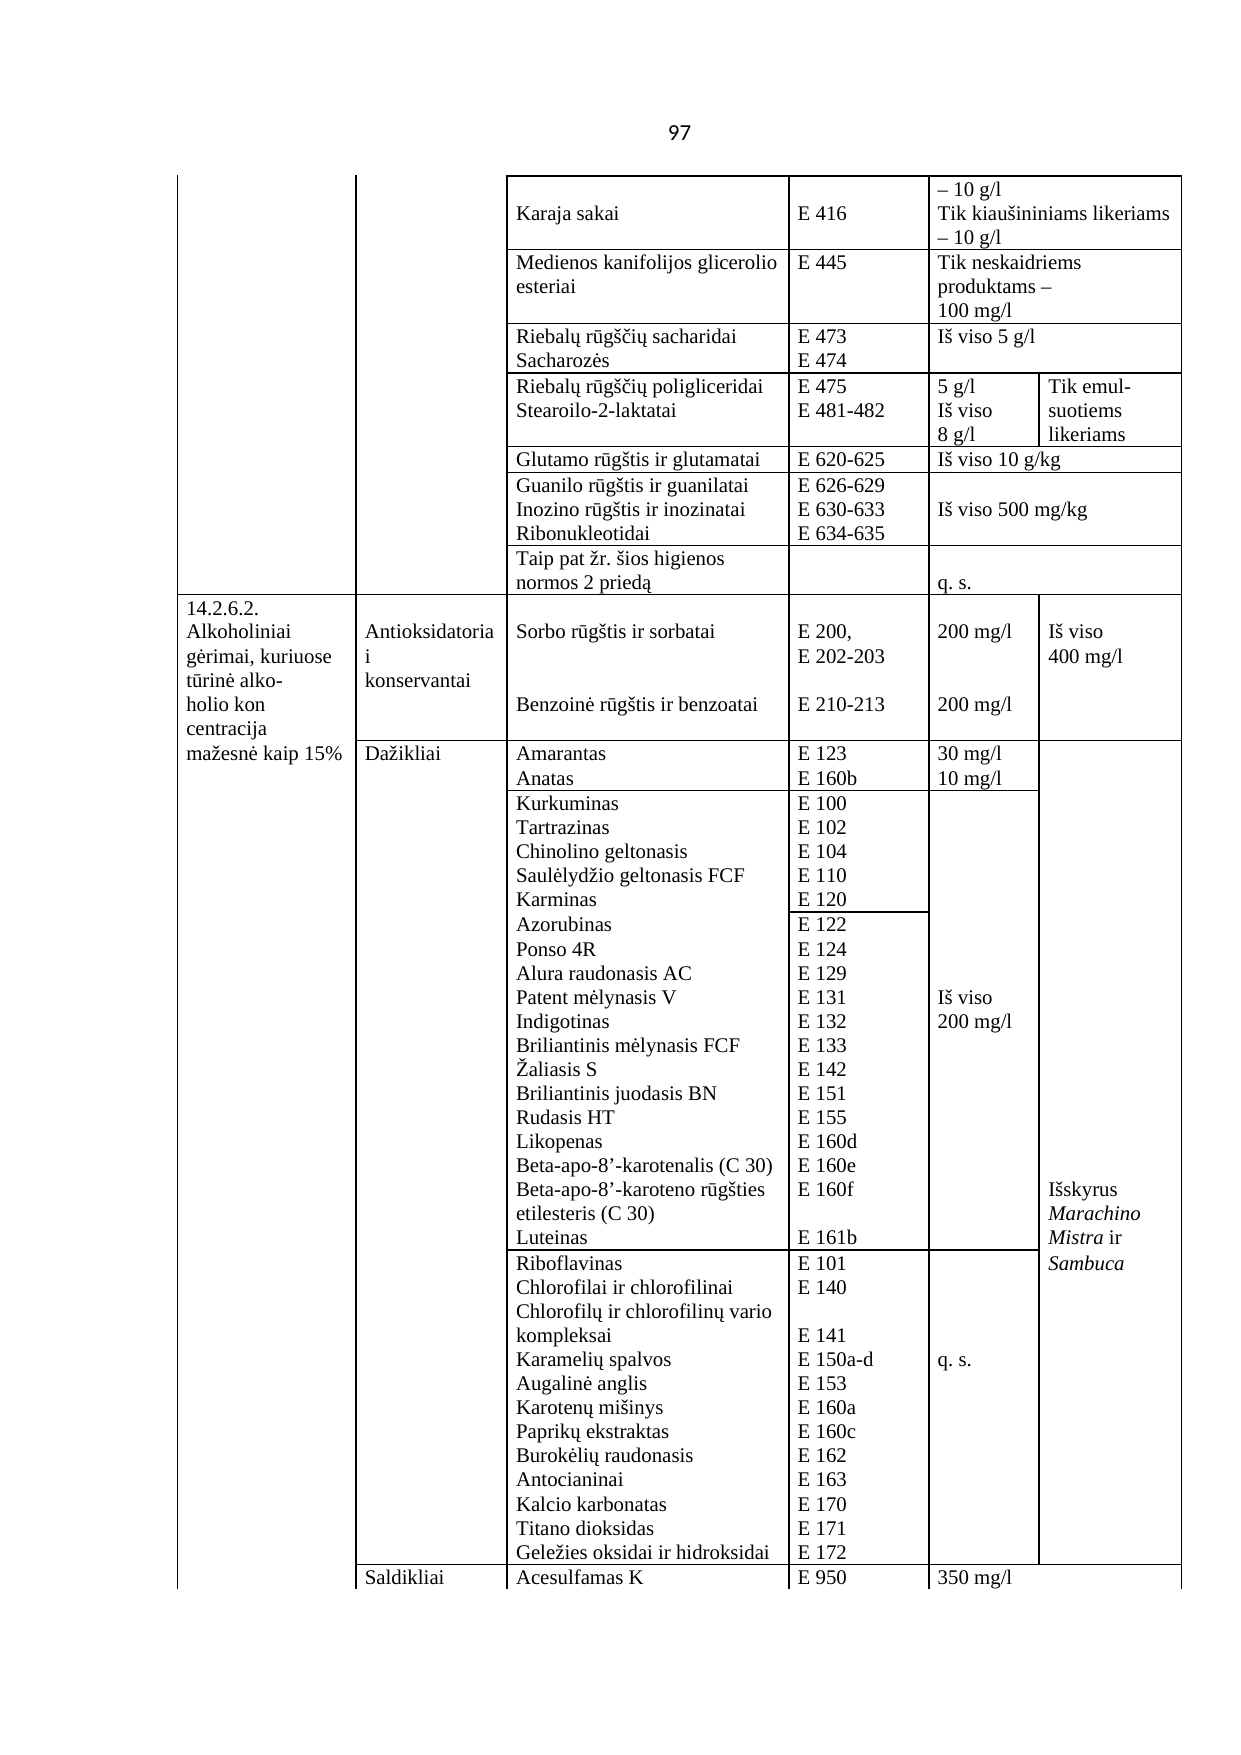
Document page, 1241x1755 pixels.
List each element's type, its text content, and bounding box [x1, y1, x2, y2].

table_cell 350 mg/l [930, 1565, 1181, 1589]
table_cell E 160f [790, 1177, 928, 1225]
table_cell [357, 1225, 506, 1249]
table_cell [357, 1299, 506, 1347]
table_cell E 160c [790, 1419, 928, 1443]
table_cell [1040, 1033, 1181, 1057]
table_cell E 481-482 [790, 398, 928, 446]
table_cell E 475 [790, 374, 928, 398]
table_cell Augalinė anglis [508, 1371, 788, 1395]
table_cell [357, 348, 506, 372]
table_cell E 142 [790, 1057, 928, 1081]
table_cell [1040, 863, 1181, 887]
table_cell Tik neskaidriems produktams – 100 mg/l [930, 250, 1181, 322]
table_cell [1040, 1081, 1181, 1105]
table_cell suotiems likeriams [1040, 398, 1181, 446]
table_cell Tik kiaušininiams likeriams – 10 g/l [930, 201, 1181, 249]
table_cell [178, 911, 355, 936]
table_cell Amarantas [508, 741, 788, 765]
table_cell Žaliasis S [508, 1057, 788, 1081]
table_cell [930, 1129, 1038, 1153]
table_cell [357, 1105, 506, 1129]
table_cell [178, 1371, 355, 1395]
table_cell Rudasis HT [508, 1105, 788, 1129]
table_cell [178, 1395, 355, 1419]
table_cell [178, 1443, 355, 1467]
table_cell [1040, 936, 1181, 961]
table_cell [357, 887, 506, 911]
table_cell [930, 961, 1038, 984]
table_cell Tartrazinas [508, 815, 788, 839]
table_cell [930, 791, 1038, 815]
table_cell [357, 323, 506, 348]
table_cell [790, 177, 928, 201]
table_cell [1040, 1395, 1181, 1419]
table_cell E 950 [790, 1565, 928, 1589]
table_cell [1040, 1468, 1181, 1491]
table_cell [357, 863, 506, 887]
table_cell [930, 1371, 1038, 1395]
table_cell Chlorofilai ir chlorofilinai [508, 1275, 788, 1299]
table_cell E 170 [790, 1491, 928, 1516]
table_cell q. s. [930, 1347, 1038, 1371]
table_cell [930, 1299, 1038, 1347]
table_cell [1040, 839, 1181, 863]
table_cell Kalcio karbonatas [508, 1491, 788, 1516]
table_cell [357, 961, 506, 984]
table_cell E 104 [790, 839, 928, 863]
table_cell [1040, 1443, 1181, 1467]
table_cell [930, 1540, 1038, 1564]
table_cell [357, 1057, 506, 1081]
table_cell [790, 546, 928, 594]
table_cell [930, 1081, 1038, 1105]
table_cell [930, 1275, 1038, 1299]
table_cell Mistra ir [1040, 1225, 1181, 1249]
table_cell E 129 [790, 961, 928, 984]
table_cell [357, 1081, 506, 1105]
table_cell Karamelių spalvos [508, 1347, 788, 1371]
table_cell E 630-633 [790, 497, 928, 521]
table_cell Beta-apo-8’-karoteno rūgšties etilesteris (C 30) [508, 1177, 788, 1225]
table_cell [930, 936, 1038, 961]
table_cell [930, 1251, 1038, 1275]
table_cell [1040, 911, 1181, 936]
table_cell [930, 1516, 1038, 1539]
table_cell Titano dioksidas [508, 1516, 788, 1539]
table_cell [357, 1371, 506, 1395]
table_cell E 160a [790, 1395, 928, 1419]
table_cell [178, 863, 355, 887]
table_cell Guanilo rūgštis ir guanilatai [508, 473, 788, 497]
table_cell [1040, 1371, 1181, 1395]
table_cell E 101 [790, 1251, 928, 1275]
table_cell [357, 1177, 506, 1225]
table_cell 14.2.6.2. Alkoholiniai gėrimai, kuriuose tūrinė alko- [178, 595, 355, 692]
table_cell [357, 1443, 506, 1467]
table_cell [1040, 1299, 1181, 1347]
table_cell Riebalų rūgščių poligliceridai [508, 374, 788, 398]
table_cell E 141 [790, 1299, 928, 1347]
table_cell E 122 [790, 913, 928, 936]
table_cell [178, 1540, 355, 1564]
table_cell [1040, 985, 1181, 1009]
table_cell [178, 175, 355, 201]
table_cell [357, 936, 506, 961]
table_cell q. s. [930, 546, 1181, 594]
table_cell [357, 1491, 506, 1516]
table_cell [178, 1105, 355, 1129]
table_cell E 200, E 202-203 [790, 595, 928, 692]
table_cell – 10 g/l [930, 177, 1181, 201]
table_cell Riebalų rūgščių sacharidai [508, 324, 788, 348]
table_cell [357, 1129, 506, 1153]
table_cell Antocianinai [508, 1468, 788, 1491]
table_cell Beta-apo-8’-karotenalis (C 30) [508, 1153, 788, 1177]
table_cell Briliantinis juodasis BN [508, 1081, 788, 1105]
table_cell 5 g/l [930, 374, 1038, 398]
table_cell [930, 911, 1038, 936]
table_cell [357, 1153, 506, 1177]
table_cell [357, 1275, 506, 1299]
table_cell [357, 1395, 506, 1419]
table_cell 30 mg/l [930, 741, 1038, 765]
table_cell E 620-625 [790, 447, 928, 471]
table_cell [357, 471, 506, 497]
table_cell E 416 [790, 201, 928, 249]
table_cell E 162 [790, 1443, 928, 1467]
table_cell [357, 692, 506, 740]
table_cell Ponso 4R [508, 936, 788, 961]
table_cell Tik emul- [1040, 374, 1181, 398]
table_cell [1040, 741, 1181, 765]
table_cell [357, 985, 506, 1009]
table_cell [508, 177, 788, 201]
table_cell [178, 839, 355, 863]
table_cell [930, 887, 1038, 911]
table_cell E 163 [790, 1468, 928, 1491]
table_cell Burokėlių raudonasis [508, 1443, 788, 1467]
table_cell 10 mg/l [930, 765, 1038, 789]
table_cell [930, 1443, 1038, 1467]
table_cell [357, 1249, 506, 1275]
table_cell [357, 1468, 506, 1491]
table_cell Iš viso 8 g/l [930, 398, 1038, 446]
table_cell Chinolino geltonasis [508, 839, 788, 863]
table_cell Ribonukleotidai [508, 521, 788, 545]
table_cell [178, 1249, 355, 1275]
table_cell [930, 1491, 1038, 1516]
table_cell E 161b [790, 1225, 928, 1249]
table_cell Iš viso 500 mg/kg [930, 497, 1181, 521]
table_cell Iš viso 10 g/kg [930, 447, 1181, 471]
table_cell 200 mg/l [930, 692, 1038, 740]
table_cell E 626-629 [790, 473, 928, 497]
table_cell [178, 765, 355, 789]
table_cell [930, 1105, 1038, 1129]
table_cell [357, 249, 506, 322]
table_cell E 160b [790, 765, 928, 789]
table_cell E 133 [790, 1033, 928, 1057]
table_cell E 634-635 [790, 521, 928, 545]
table_cell [930, 839, 1038, 863]
table_cell Karminas [508, 887, 788, 911]
table_cell Indigotinas [508, 1009, 788, 1033]
table_cell [930, 521, 1181, 545]
table_cell [178, 1275, 355, 1299]
table_cell E 445 [790, 250, 928, 322]
table_cell [930, 1225, 1038, 1249]
table_cell [930, 348, 1181, 372]
table_cell [930, 863, 1038, 887]
table_cell [1040, 815, 1181, 839]
table_cell Saldikliai [357, 1565, 506, 1589]
table_cell Chlorofilų ir chlorofilinų vario kompleksai [508, 1299, 788, 1347]
table_cell [178, 1225, 355, 1249]
table_cell holio kon centracija [178, 692, 355, 740]
table_cell [1040, 1540, 1181, 1564]
table_cell [930, 1033, 1038, 1057]
table_cell [357, 372, 506, 398]
table_cell [1040, 1491, 1181, 1516]
table_cell [178, 1516, 355, 1539]
table_cell [357, 545, 506, 594]
table_cell [178, 1177, 355, 1225]
table_cell Alura raudonasis AC [508, 961, 788, 984]
table_cell [930, 1468, 1038, 1491]
table_cell [178, 348, 355, 372]
table_cell [357, 765, 506, 789]
table_cell [357, 175, 506, 201]
table_cell E 140 [790, 1275, 928, 1299]
table_cell Iš viso 400 mg/l [1040, 595, 1181, 692]
table_cell [178, 201, 355, 249]
table_cell Inozino rūgštis ir inozinatai [508, 497, 788, 521]
table_cell [357, 446, 506, 471]
table_cell [1040, 961, 1181, 984]
table_cell [357, 497, 506, 521]
table_cell [357, 1419, 506, 1443]
table_cell [357, 521, 506, 545]
table_cell E 155 [790, 1105, 928, 1129]
table_cell Likopenas [508, 1129, 788, 1153]
table_cell Saulėlydžio geltonasis FCF [508, 863, 788, 887]
table_cell [357, 815, 506, 839]
table_cell [357, 398, 506, 446]
table_cell [930, 815, 1038, 839]
table_cell E 171 [790, 1516, 928, 1539]
table_cell Benzoinė rūgštis ir benzoatai [508, 692, 788, 740]
table_cell [178, 1057, 355, 1081]
table_cell [357, 1033, 506, 1057]
table_cell E 473 [790, 324, 928, 348]
table_cell [357, 790, 506, 815]
table_cell Iš viso [930, 985, 1038, 1009]
table_cell Medienos kanifolijos glicerolio esteriai [508, 250, 788, 322]
table_cell [178, 790, 355, 815]
table_cell [930, 1419, 1038, 1443]
table_cell [178, 1491, 355, 1516]
table_cell E 120 [790, 887, 928, 911]
table_cell E 124 [790, 936, 928, 961]
table_cell Karotenų mišinys [508, 1395, 788, 1419]
table_cell [178, 545, 355, 594]
table_cell [930, 473, 1181, 497]
table_cell [1040, 692, 1181, 740]
table_cell [178, 249, 355, 322]
table_cell 200 mg/l [930, 595, 1038, 692]
table_cell E 474 [790, 348, 928, 372]
table_cell E 160d [790, 1129, 928, 1153]
table_cell E 102 [790, 815, 928, 839]
table_cell Geležies oksidai ir hidroksidai [508, 1540, 788, 1564]
table_cell E 210-213 [790, 692, 928, 740]
table_cell [178, 1009, 355, 1033]
table_cell Iš viso 5 g/l [930, 324, 1181, 348]
table_cell Taip pat žr. šios higienos normos 2 priedą [508, 546, 788, 594]
table_cell [357, 911, 506, 936]
table_cell [1040, 1516, 1181, 1539]
table_cell [178, 1129, 355, 1153]
table_cell [1040, 1347, 1181, 1371]
table_cell [357, 1516, 506, 1539]
table_cell Sambuca [1040, 1249, 1181, 1275]
table_cell Anatas [508, 765, 788, 789]
table_cell [178, 323, 355, 348]
table_cell [1040, 1153, 1181, 1177]
table_cell [178, 1564, 355, 1589]
table_cell [930, 1395, 1038, 1419]
table_cell E 172 [790, 1540, 928, 1564]
table_cell E 123 [790, 741, 928, 765]
table_cell [178, 985, 355, 1009]
table_cell Sacharozės [508, 348, 788, 372]
table_cell Luteinas [508, 1225, 788, 1249]
table_cell [1040, 1129, 1181, 1153]
table_cell Dažikliai [357, 741, 506, 765]
table_cell [1040, 765, 1181, 789]
table_cell [1040, 887, 1181, 911]
table_cell Karaja sakai [508, 201, 788, 249]
table_cell [1040, 1009, 1181, 1033]
table_cell Išskyrus Marachino [1040, 1177, 1181, 1225]
table_cell [1040, 1419, 1181, 1443]
table_cell Azorubinas [508, 911, 788, 936]
table_cell E 100 [790, 791, 928, 815]
table_cell [178, 887, 355, 911]
table_cell [178, 372, 355, 398]
table_cell [178, 1081, 355, 1105]
table_cell Sorbo rūgštis ir sorbatai [508, 595, 788, 692]
table_cell Paprikų ekstraktas [508, 1419, 788, 1443]
table_cell [178, 398, 355, 446]
table_cell Kurkuminas [508, 791, 788, 815]
table_cell E 131 [790, 985, 928, 1009]
table_cell [930, 1177, 1038, 1225]
table_cell [178, 446, 355, 471]
table_cell [178, 961, 355, 984]
table_cell [178, 1347, 355, 1371]
table_cell Antioksidatoriai konservantai [357, 595, 506, 692]
table_cell Glutamo rūgštis ir glutamatai [508, 447, 788, 471]
table_cell Riboflavinas [508, 1251, 788, 1275]
table_cell [178, 471, 355, 497]
table_cell [357, 1347, 506, 1371]
table_cell [1040, 1057, 1181, 1081]
table_cell [178, 1419, 355, 1443]
table_cell [357, 839, 506, 863]
table_cell mažesnė kaip 15% [178, 740, 355, 765]
table_cell [930, 1153, 1038, 1177]
table_cell E 150a-d [790, 1347, 928, 1371]
table_cell [357, 1009, 506, 1033]
table_cell [178, 497, 355, 521]
table_cell Stearoilo-2-laktatai [508, 398, 788, 446]
table_cell E 132 [790, 1009, 928, 1033]
table_cell [357, 1540, 506, 1564]
table_cell [178, 815, 355, 839]
table_cell [1040, 790, 1181, 815]
table_cell [178, 1468, 355, 1491]
table_cell [178, 936, 355, 961]
table_cell E 151 [790, 1081, 928, 1105]
table_cell [178, 521, 355, 545]
table_cell 200 mg/l [930, 1009, 1038, 1033]
table_cell E 110 [790, 863, 928, 887]
table_cell [1040, 1275, 1181, 1299]
table_cell E 153 [790, 1371, 928, 1395]
table_cell [178, 1299, 355, 1347]
table_cell Patent mėlynasis V [508, 985, 788, 1009]
table_cell E 160e [790, 1153, 928, 1177]
table_cell Briliantinis mėlynasis FCF [508, 1033, 788, 1057]
table_cell [1040, 1105, 1181, 1129]
table_cell [178, 1153, 355, 1177]
table_cell Acesulfamas K [508, 1565, 788, 1589]
table_cell [178, 1033, 355, 1057]
table_cell [357, 201, 506, 249]
table_cell [930, 1057, 1038, 1081]
